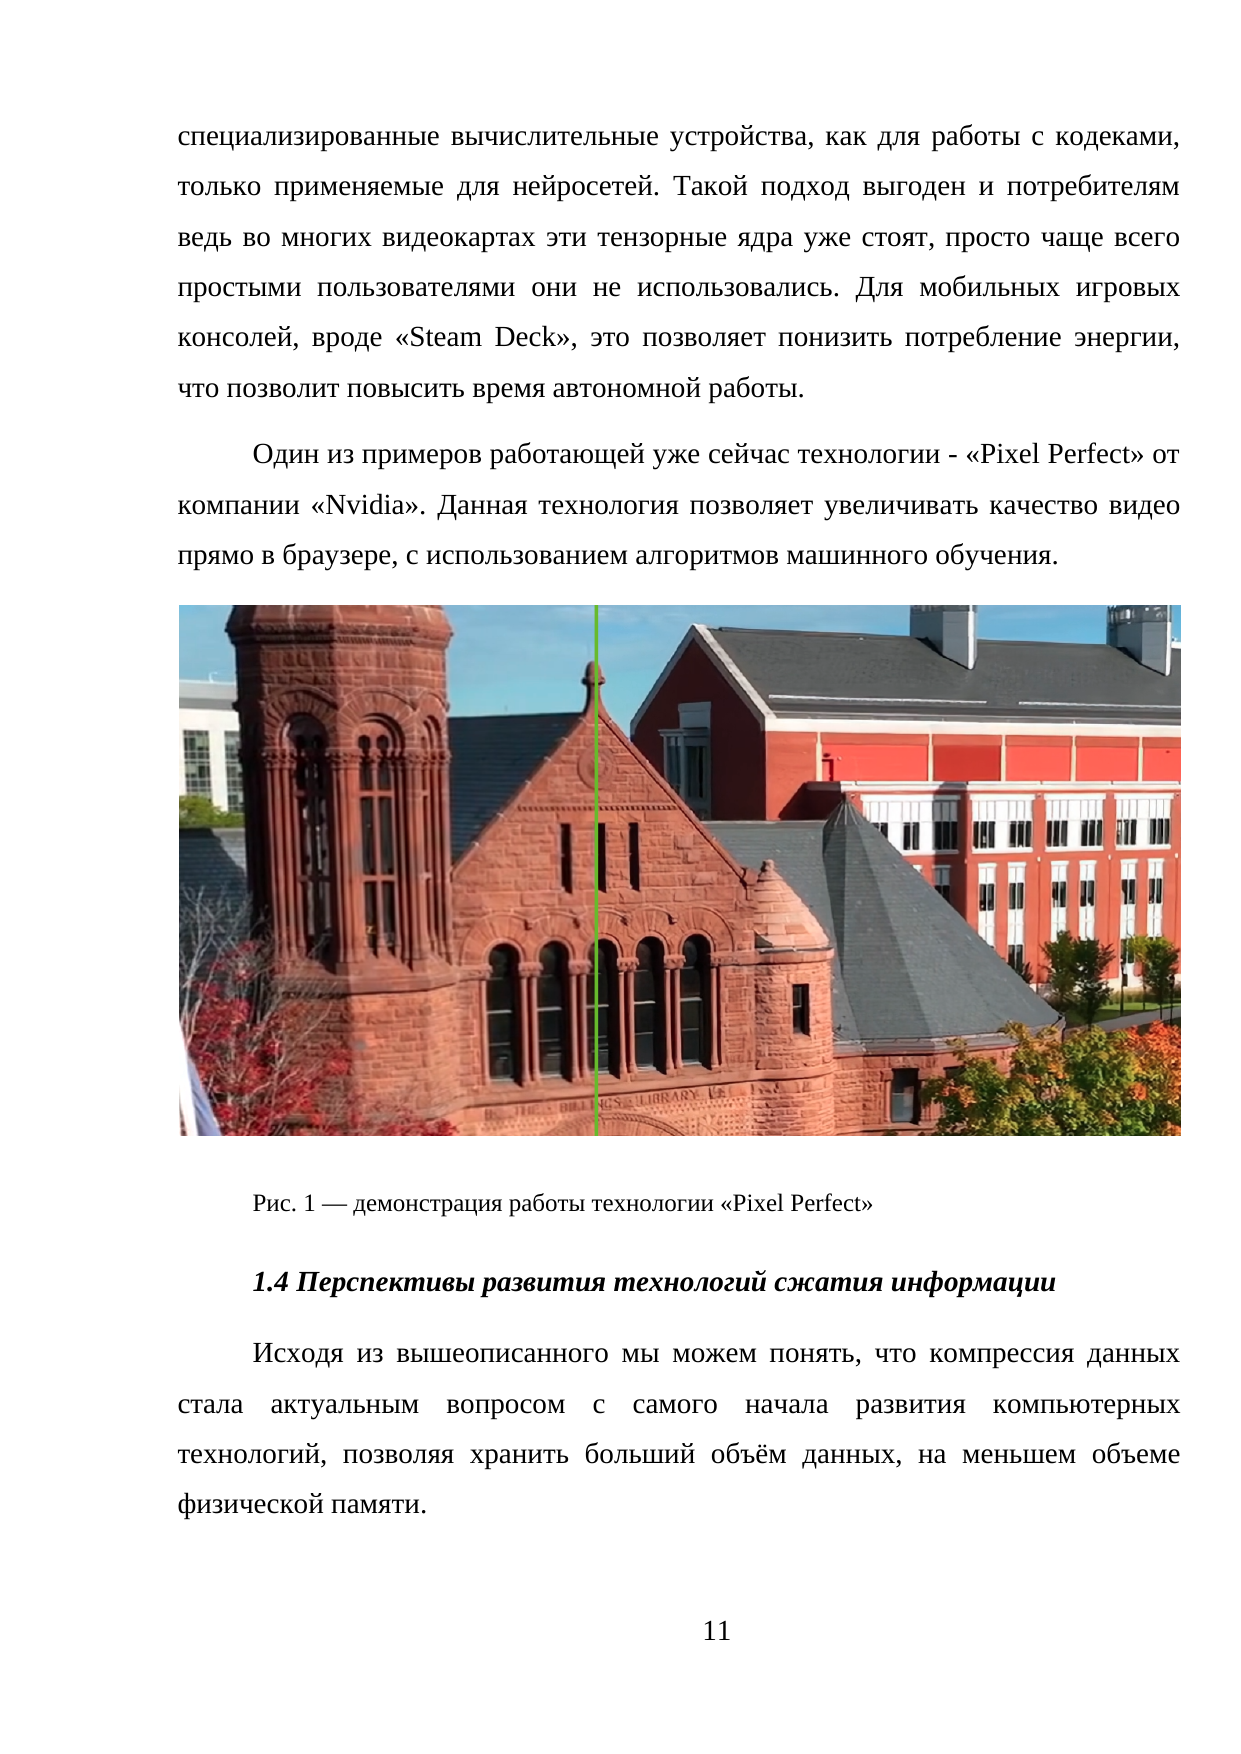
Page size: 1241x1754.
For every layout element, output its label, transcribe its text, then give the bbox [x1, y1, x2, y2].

text Один из примеров работающей уже сейчас технологии - «Pixel Perfect» от компании «Nvidia». Данная технология позволяет увеличивать качество видео прямо в браузере, с использованием алгоритмов машинного обучения. [177, 437, 1181, 571]
text Исходя из вышеописанного мы можем понять, что компрессия данных стала актуальным вопросом с самого начала развития компьютерных технологий, позволяя хранить больший объём данных, на меньшем объеме физической памяти. [177, 1336, 1181, 1520]
picture [177, 604, 1182, 1136]
subtitle 1.4 Перспективы развития технологий сжатия информации [177, 1264, 1181, 1298]
subtitle Рис. 1 — демонстрация работы технологии «Pixel Perfect» [177, 1136, 1181, 1217]
text специализированные вычислительные устройства, как для работы с кодеками, только применяемые для нейросетей. Такой подход выгоден и потребителям ведь во многих видеокартах эти тензорные ядра уже стоят, просто чаще всего простыми пользователями они не использовались. Для мобильных игровых консолей, вроде «Steam Deck», это позволяет понизить потребление энергии, что позволит повысить время автономной работы. [177, 118, 1181, 403]
